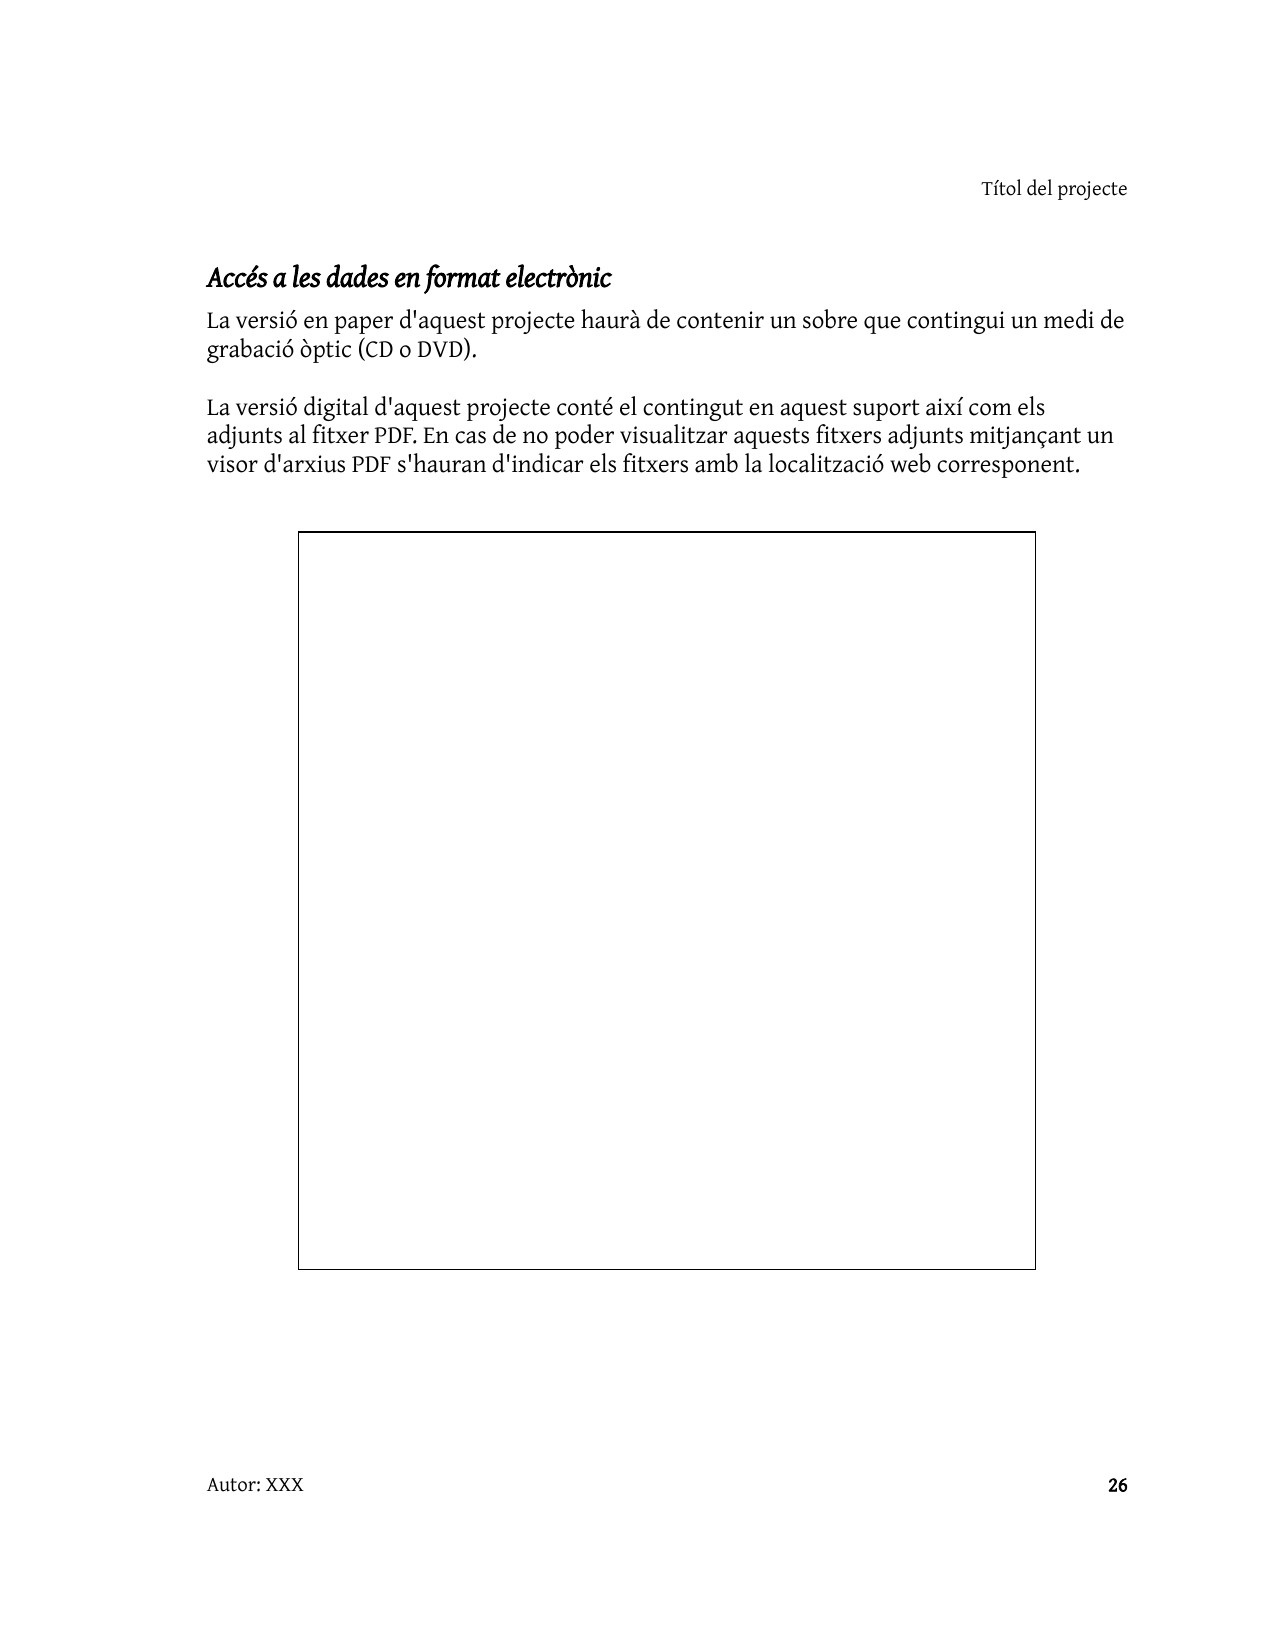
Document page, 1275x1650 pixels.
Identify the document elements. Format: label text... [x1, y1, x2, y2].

text [299, 533, 1035, 1269]
text La versió digital d'aquest projecte conté el contingut en aquest suport així com els adjunts al fitxer PDF. En cas de no poder visualitzar aquests fitxers adjunts mitjançant un visor d'arxius PDF s'hauran d'indicar els fitxers amb la localització web corresponent. [207, 393, 1127, 480]
text La versió en paper d'aquest projecte haurà de contenir un sobre que contingui un medi de grabació òptic (CD o DVD). [207, 307, 1127, 364]
subtitle Accés a les dades en format electrònic [207, 261, 1127, 294]
